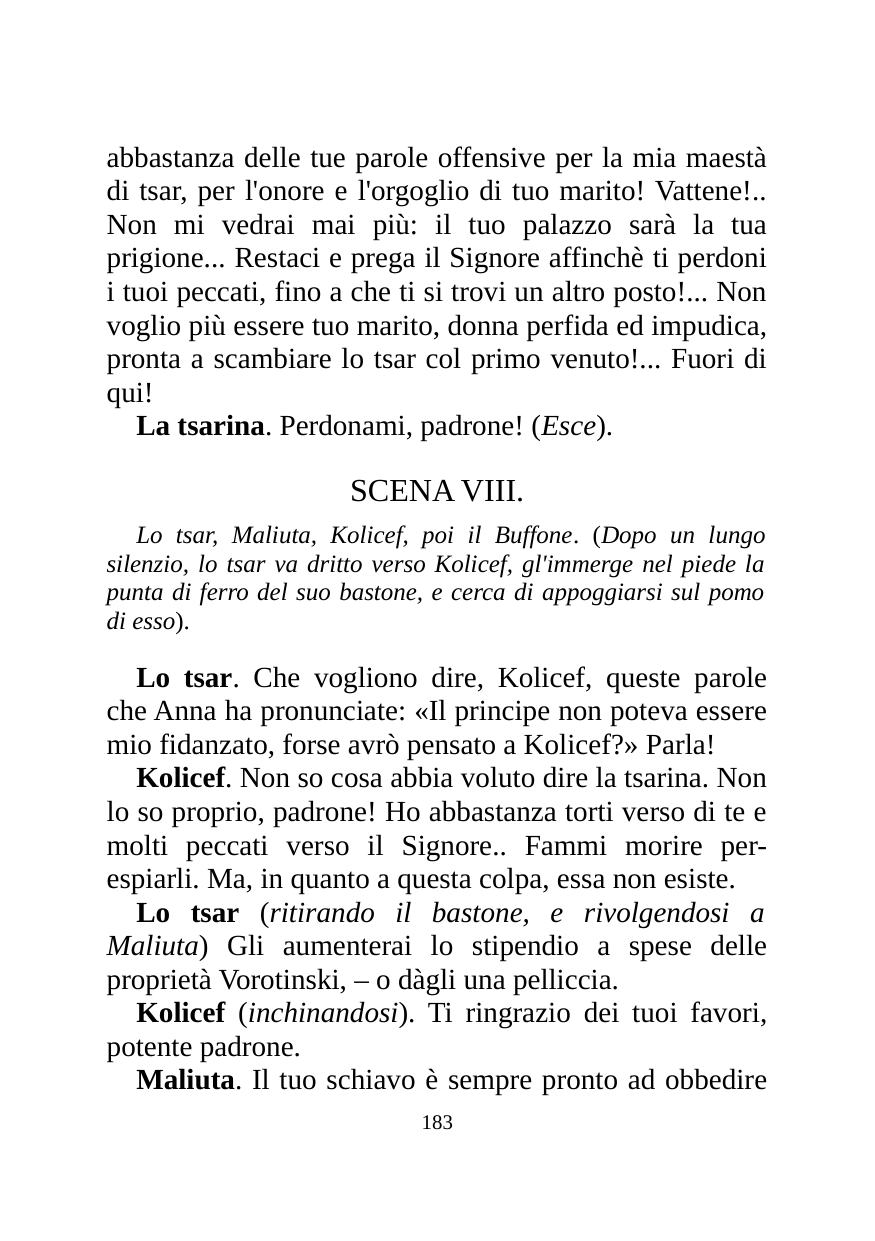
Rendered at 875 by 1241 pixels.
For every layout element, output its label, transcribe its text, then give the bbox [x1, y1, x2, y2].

text Kolicef. Non so cosa abbia voluto dire la tsarina. Non lo so proprio, padrone! Ho abbastanza torti verso di te e molti peccati verso il Signore.. Fammi morire per-espiarli. Ma, in quanto a questa colpa, essa non esiste. [106, 761, 768, 895]
text Lo tsar. Che vogliono dire, Kolicef, queste parole che Anna ha pronunciate: «Il principe non poteva essere mio fidanzato, forse avrò pensato a Kolicef?» Parla! [106, 660, 768, 761]
subtitle SCENA VIII. [106, 471, 768, 508]
text Lo tsar (ritirando il bastone, e rivolgendosi a Maliuta) Gli aumenterai lo stipendio a spese delle proprietà Vorotinski, – o dàgli una pelliccia. [106, 895, 768, 995]
text Lo tsar, Maliuta, Kolicef, poi il Buffone. (Dopo un lungo silenzio, lo tsar va dritto verso Kolicef, gl'immerge nel piede la punta di ferro del suo bastone, e cerca di appoggiarsi sul pomo di esso). [106, 520, 768, 635]
text La tsarina. Perdonami, padrone! (Esce). [106, 408, 768, 442]
text Kolicef (inchinandosi). Ti ringrazio dei tuoi favori, potente padrone. [106, 995, 768, 1062]
text abbastanza delle tue parole offensive per la mia maestà di tsar, per l'onore e l'orgoglio di tuo marito! Vattene!.. Non mi vedrai mai più: il tuo palazzo sarà la tua prigione... Restaci e prega il Signore affinchè ti perdoni i tuoi peccati, fino a che ti si trovi un altro posto!... Non voglio più essere tuo marito, donna perfida ed impudica, pronta a scambiare lo tsar col primo venuto!... Fuori di qui! [106, 140, 768, 408]
text Maliuta. Il tuo schiavo è sempre pronto ad obbedire [106, 1062, 768, 1096]
